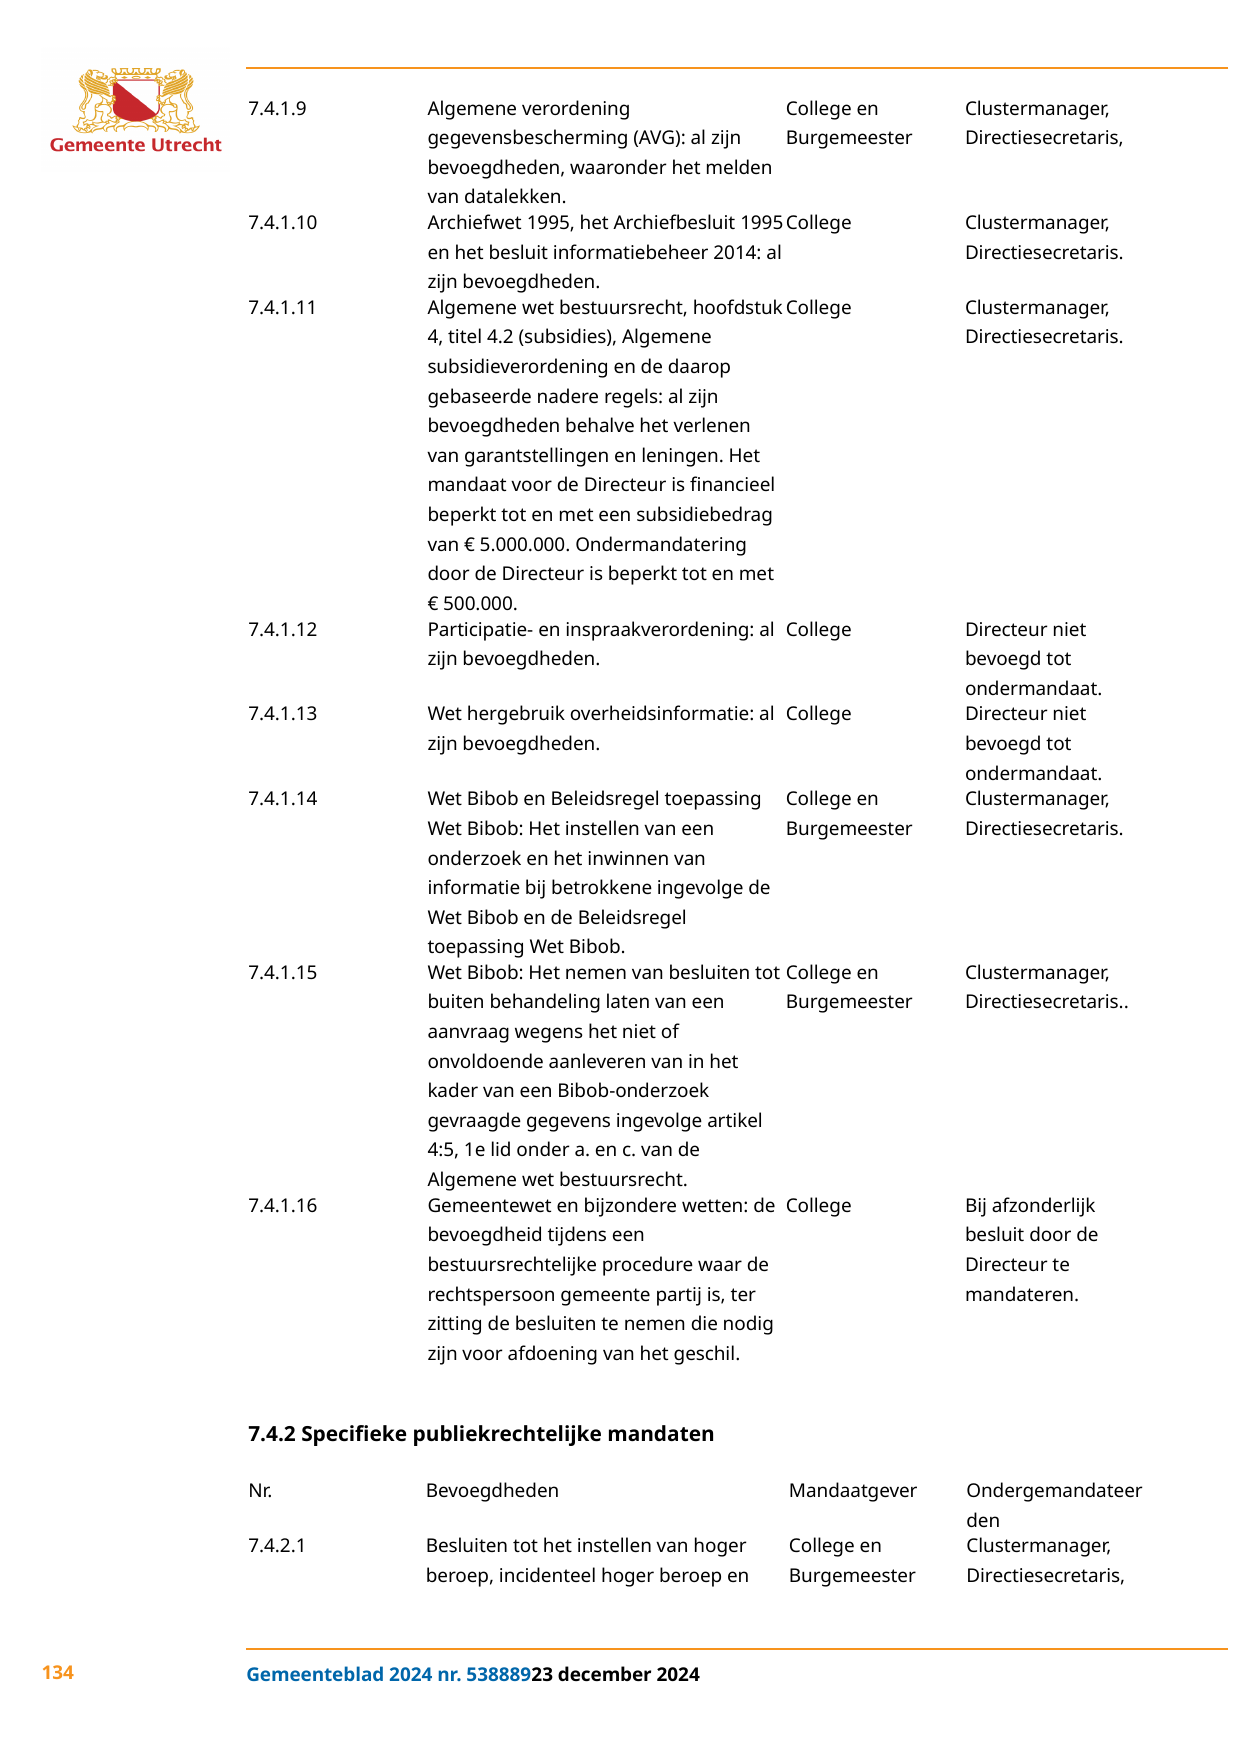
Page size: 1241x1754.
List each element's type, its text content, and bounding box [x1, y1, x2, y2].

table_cell Clustermanager, Directiesecretaris. [965, 786, 1152, 959]
table_cell College [786, 209, 965, 294]
table_cell 7.4.1.11 [248, 294, 427, 616]
table_cell Clustermanager, Directiesecretaris.. [965, 959, 1152, 1192]
table_cell Wet Bibob en Beleidsregel toepassing Wet Bibob: Het instellen van een onderzoek en het inwinnen van informatie bij betrokkene ingevolge de Wet Bibob en de Beleidsregel toepassing Wet Bibob. [427, 786, 786, 959]
table_cell 7.4.1.14 [248, 786, 427, 959]
table_cell Directeur niet bevoegd tot ondermandaat. [965, 701, 1152, 786]
table_cell 7.4.1.13 [248, 701, 427, 786]
table_cell 7.4.1.9 [248, 95, 427, 209]
text 7.4.2 Specifieke publiekrechtelijke mandaten [248, 1419, 1152, 1448]
table_cell 7.4.1.10 [248, 209, 427, 294]
table_cell 7.4.1.16 [248, 1192, 427, 1366]
table_cell College [786, 616, 965, 701]
table_cell Wet hergebruik overheidsinformatie: al zijn bevoegdheden. [427, 701, 786, 786]
table_cell 7.4.2.1 [248, 1533, 426, 1588]
table_cell College [786, 701, 965, 786]
table_cell Archiefwet 1995, het Archiefbesluit 1995 en het besluit informatiebeheer 2014: al zijn bevoegdheden. [427, 209, 786, 294]
table_cell 7.4.1.15 [248, 959, 427, 1192]
table_cell Clustermanager, Directiesecretaris, [965, 95, 1152, 209]
table_cell College en Burgemeester [786, 95, 965, 209]
table_cell College [786, 1192, 965, 1366]
table_cell Gemeentewet en bijzondere wetten: de bevoegdheid tijdens een bestuursrechtelijke procedure waar de rechtspersoon gemeente partij is, ter zitting de besluiten te nemen die nodig zijn voor afdoening van het geschil. [427, 1192, 786, 1366]
picture [41, 47, 231, 172]
table_header Nr. [248, 1478, 426, 1533]
table_cell Wet Bibob: Het nemen van besluiten tot buiten behandeling laten van een aanvraag wegens het niet of onvoldoende aanleveren van in het kader van een Bibob-onderzoek gevraagde gegevens ingevolge artikel 4:5, 1e lid onder a. en c. van de Algemene wet bestuursrecht. [427, 959, 786, 1192]
table_cell College en Burgemeester [786, 786, 965, 959]
table_header Ondergemandateerden [966, 1478, 1152, 1533]
table_cell Directeur niet bevoegd tot ondermandaat. [965, 616, 1152, 701]
table_cell Bij afzonderlijk besluit door de Directeur te mandateren. [965, 1192, 1152, 1366]
table_cell Clustermanager, Directiesecretaris, [966, 1533, 1152, 1588]
table_cell Clustermanager, Directiesecretaris. [965, 209, 1152, 294]
table_cell Clustermanager, Directiesecretaris. [965, 294, 1152, 616]
table_header Mandaatgever [789, 1478, 966, 1533]
table_cell College [786, 294, 965, 616]
table_cell Algemene verordening gegevensbescherming (AVG): al zijn bevoegdheden, waaronder het melden van datalekken. [427, 95, 786, 209]
table_cell College en Burgemeester [789, 1533, 966, 1588]
table_cell 7.4.1.12 [248, 616, 427, 701]
table_cell College en Burgemeester [786, 959, 965, 1192]
table_cell Participatie- en inspraakverordening: al zijn bevoegdheden. [427, 616, 786, 701]
table_cell Besluiten tot het instellen van hoger beroep, incidenteel hoger beroep en [426, 1533, 789, 1588]
table_header Bevoegdheden [426, 1478, 789, 1533]
table_cell Algemene wet bestuursrecht, hoofdstuk 4, titel 4.2 (subsidies), Algemene subsidieverordening en de daarop gebaseerde nadere regels: al zijn bevoegdheden behalve het verlenen van garantstellingen en leningen. Het mandaat voor de Directeur is financieel beperkt tot en met een subsidiebedrag van € 5.000.000. Ondermandatering door de Directeur is beperkt tot en met € 500.000. [427, 294, 786, 616]
